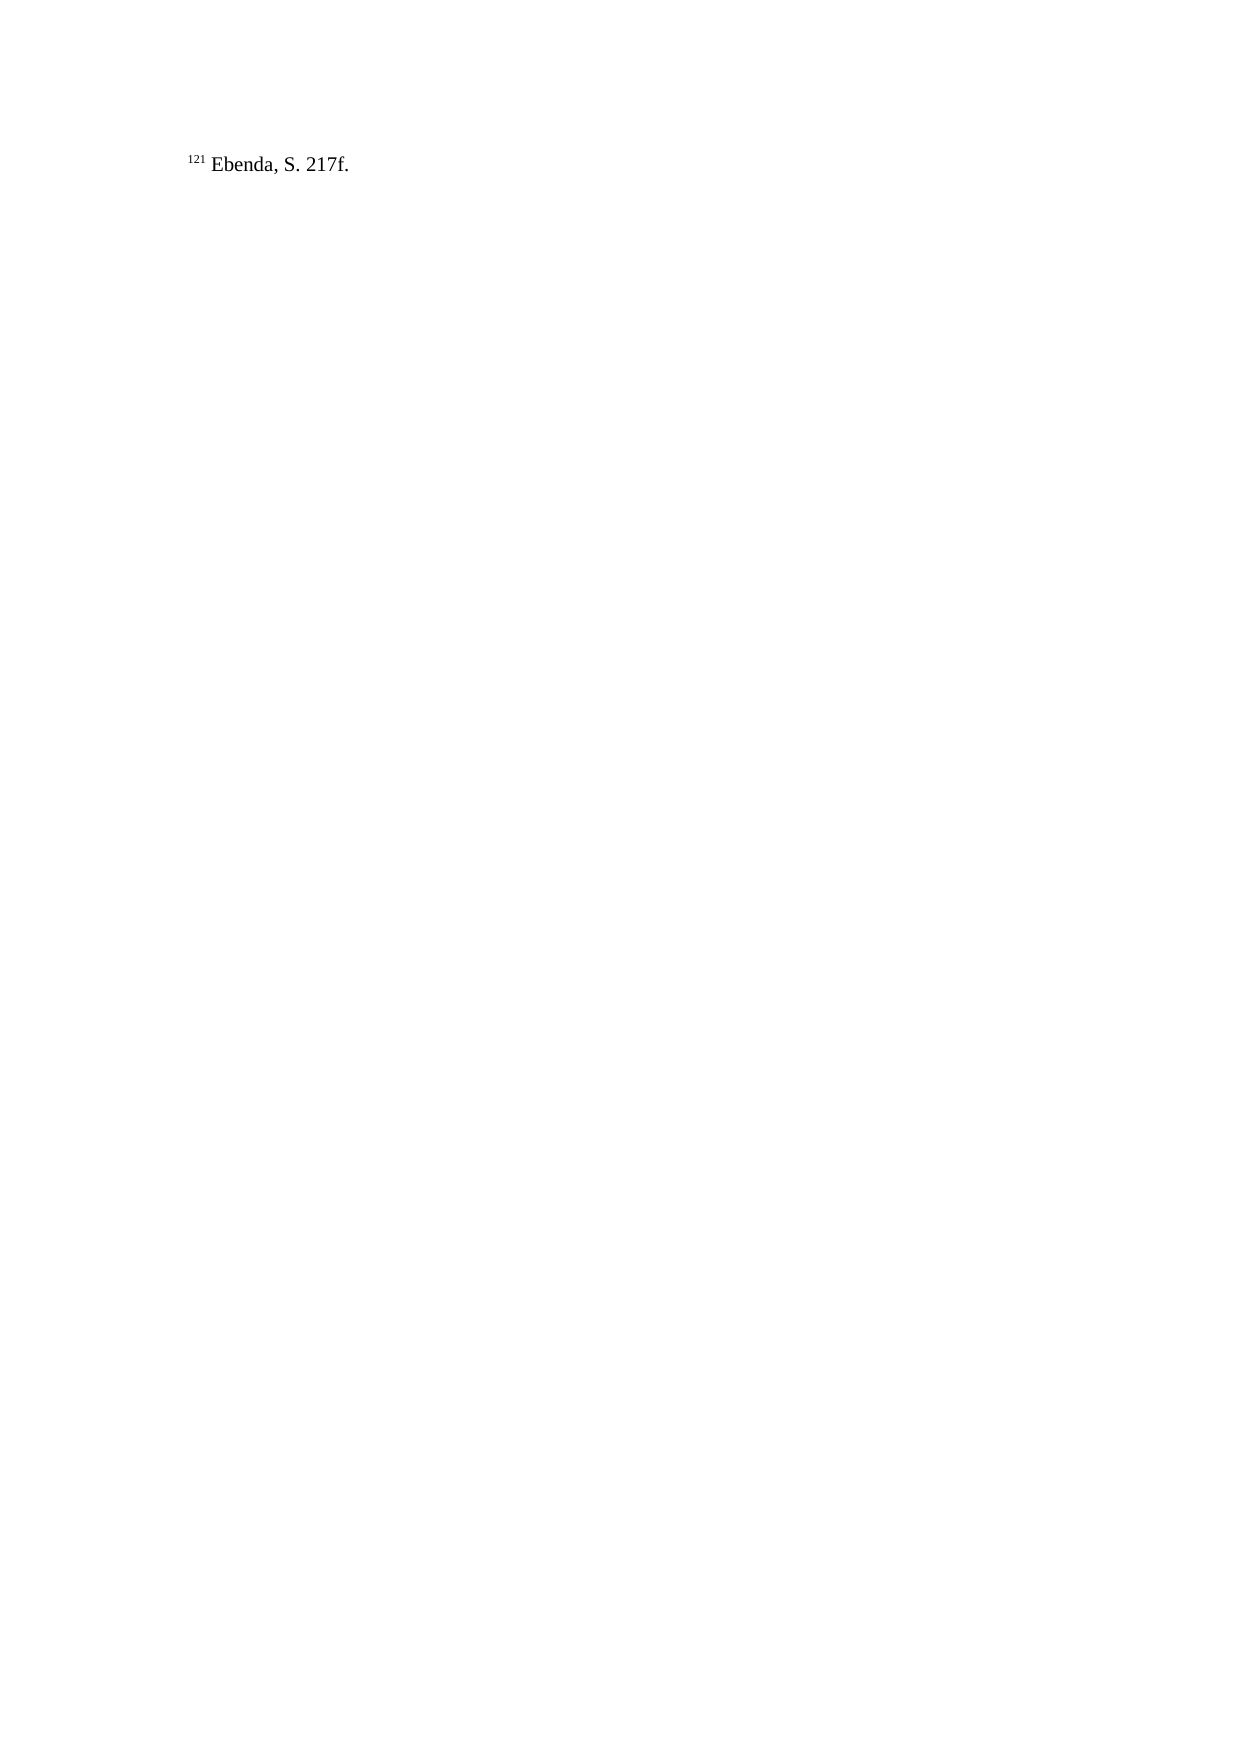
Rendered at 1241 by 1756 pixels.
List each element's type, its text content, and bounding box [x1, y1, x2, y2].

text 121 Ebenda, S. 217f. [187, 152, 1119, 176]
